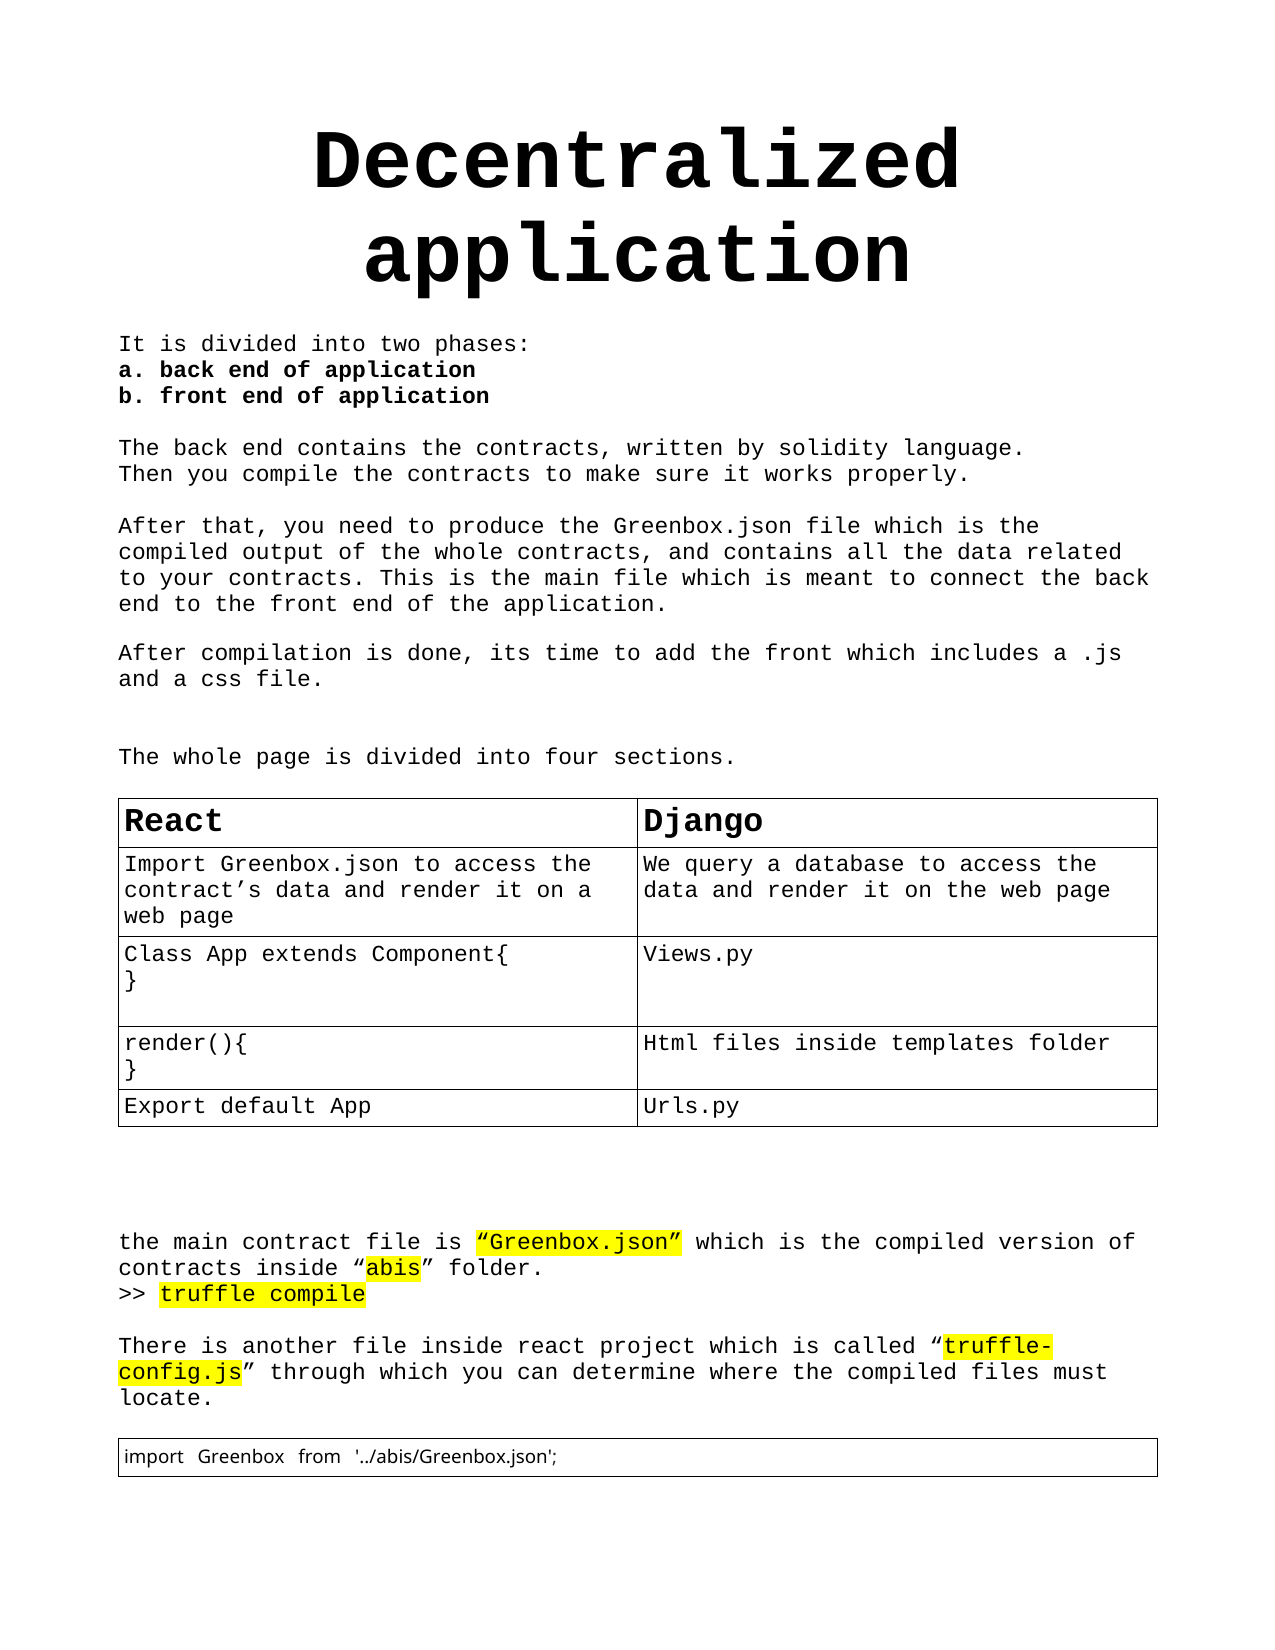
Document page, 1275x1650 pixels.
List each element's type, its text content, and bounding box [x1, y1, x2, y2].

text the main contract file is “Greenbox.json” which is the compiled version of contracts inside “abis” folder. [118, 1230, 1157, 1282]
table_header Django [638, 799, 1157, 847]
table_cell Views.py [638, 937, 1157, 1026]
table_cell We query a database to access the data and render it on the web page [638, 848, 1157, 936]
table_cell Html files inside templates folder [638, 1027, 1157, 1089]
text The back end contains the contracts, written by solidity language. [118, 437, 1157, 462]
text After compilation is done, its time to add the front which includes a .js and a css file. [118, 642, 1157, 694]
text >> truffle compile [118, 1282, 1157, 1308]
table_header import Greenbox from '../abis/Greenbox.json'; [119, 1439, 1157, 1476]
text There is another file inside react project which is called “truffle-config.js” through which you can determine where the compiled files must locate. [118, 1334, 1157, 1412]
table_cell Urls.py [638, 1090, 1157, 1126]
table_cell Import Greenbox.json to access the contract’s data and render it on a web page [119, 848, 637, 936]
text a. back end of application [118, 359, 1157, 385]
table_cell Export default App [119, 1090, 637, 1126]
text b. front end of application [118, 385, 1157, 411]
text Decentralized application [118, 118, 1157, 307]
table_cell Class App extends Component{ } [119, 937, 637, 1026]
text Then you compile the contracts to make sure it works properly. [118, 462, 1157, 488]
text It is divided into two phases: [118, 333, 1157, 359]
text After that, you need to produce the Greenbox.json file which is the compiled output of the whole contracts, and contains all the data related to your contracts. This is the main file which is meant to connect the back end to the front end of the application. [118, 514, 1157, 618]
table_header React [119, 799, 637, 847]
text The whole page is divided into four sections. [118, 746, 1157, 771]
table_cell render(){ } [119, 1027, 637, 1089]
